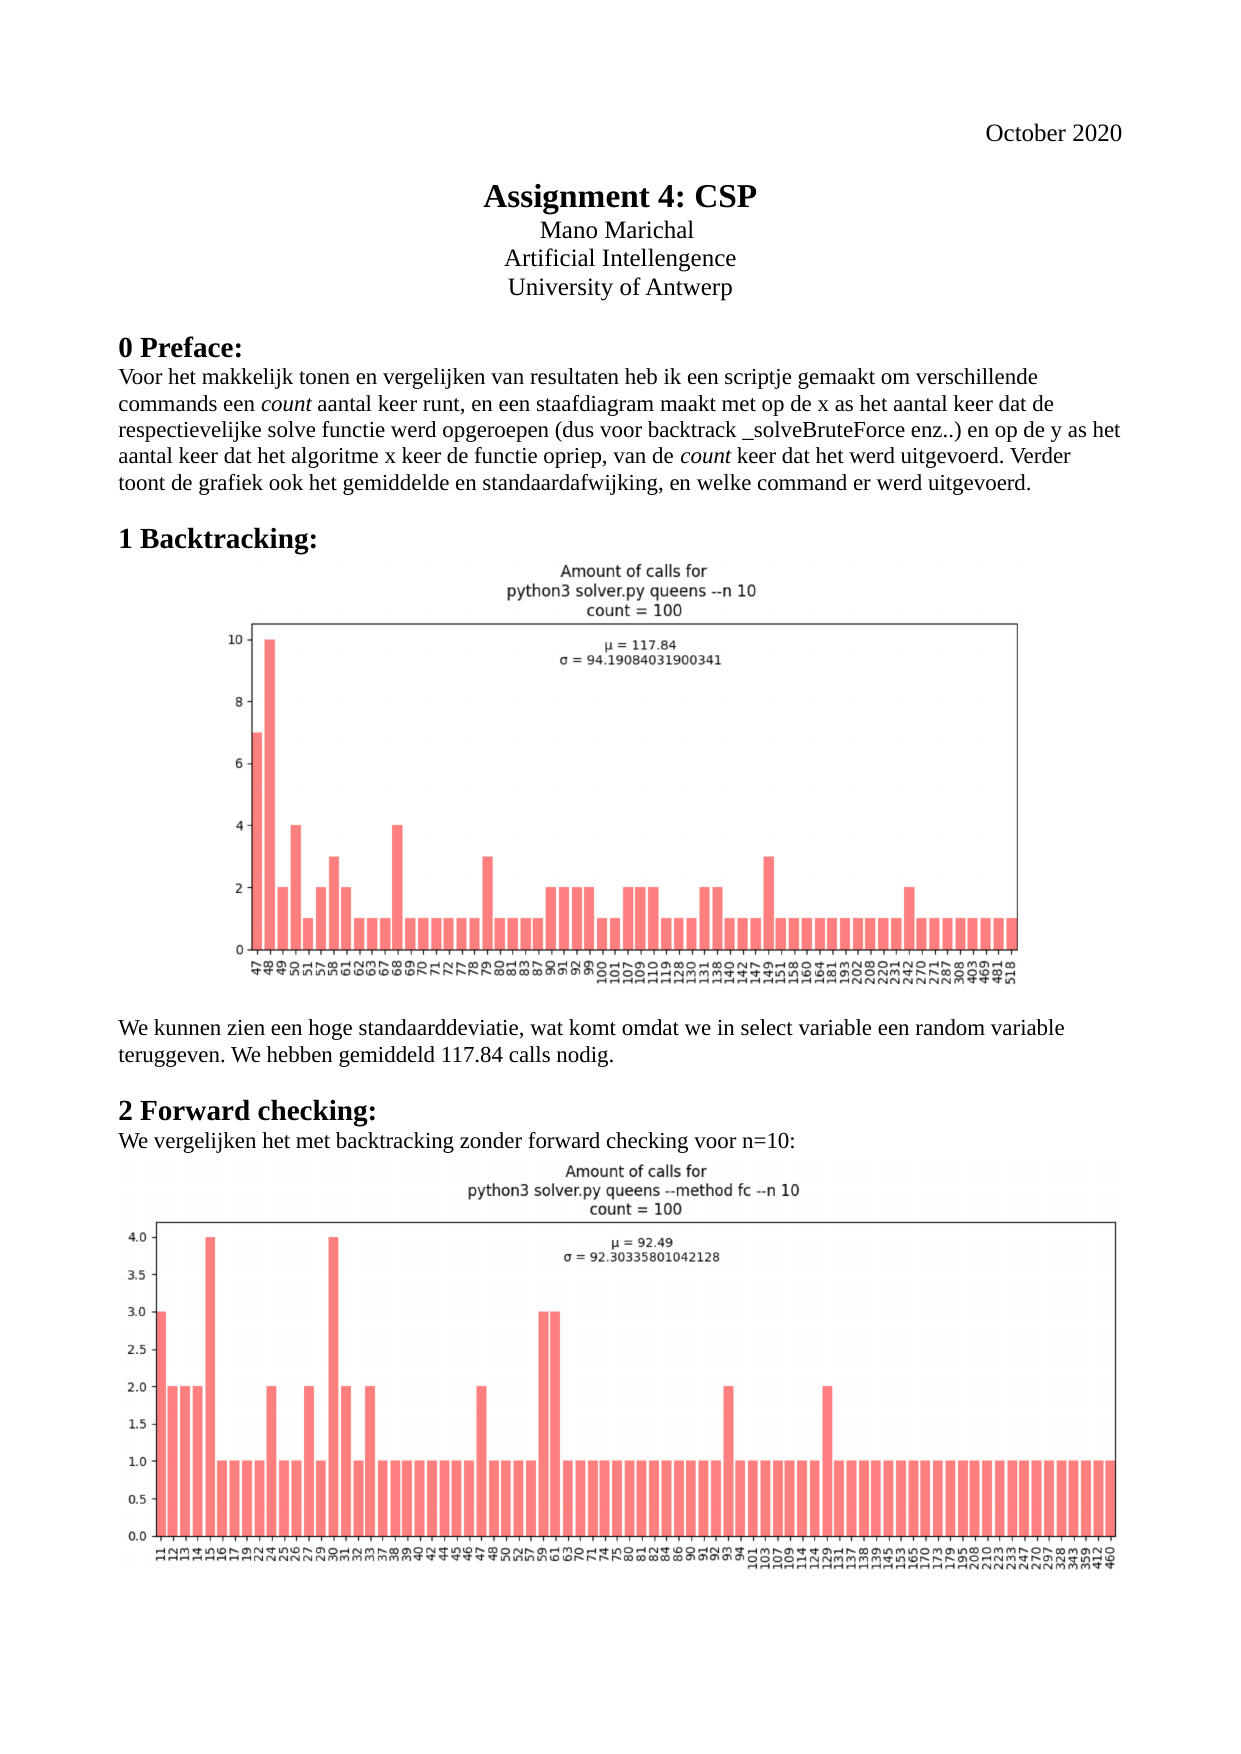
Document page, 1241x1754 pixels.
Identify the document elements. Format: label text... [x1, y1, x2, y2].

picture [118, 1153, 1123, 1574]
text Assignment 4: CSP Mano Marichal [118, 176, 1122, 243]
text 1 Backtracking: [118, 521, 1122, 555]
text Artificial Intellengence University of Antwerp [118, 243, 1122, 301]
text 2 Forward checking: [118, 1093, 1122, 1127]
text We vergelijken het met backtracking zonder forward checking voor n=10: [118, 1127, 1122, 1153]
text We kunnen zien een hoge standaarddeviatie, wat komt omdat we in select variable een random variable teruggeven. We hebben gemiddeld 117.84 calls nodig. [118, 1014, 1122, 1067]
text Voor het makkelijk tonen en vergelijken van resultaten heb ik een scriptje gemaakt om verschillende commands een count aantal keer runt, en een staafdiagram maakt met op de x as het aantal keer dat de respectievelijke solve functie werd opgeroepen (dus voor backtrack _solveBruteForce enz..) en op de y as het aantal keer dat het algoritme x keer de functie opriep, van de count keer dat het werd uitgevoerd. Verder toont de grafiek ook het gemiddelde en standaardafwijking, en welke command er werd uitgevoerd. [118, 363, 1122, 495]
picture [216, 555, 1024, 988]
text 0 Preface: [118, 330, 1122, 363]
